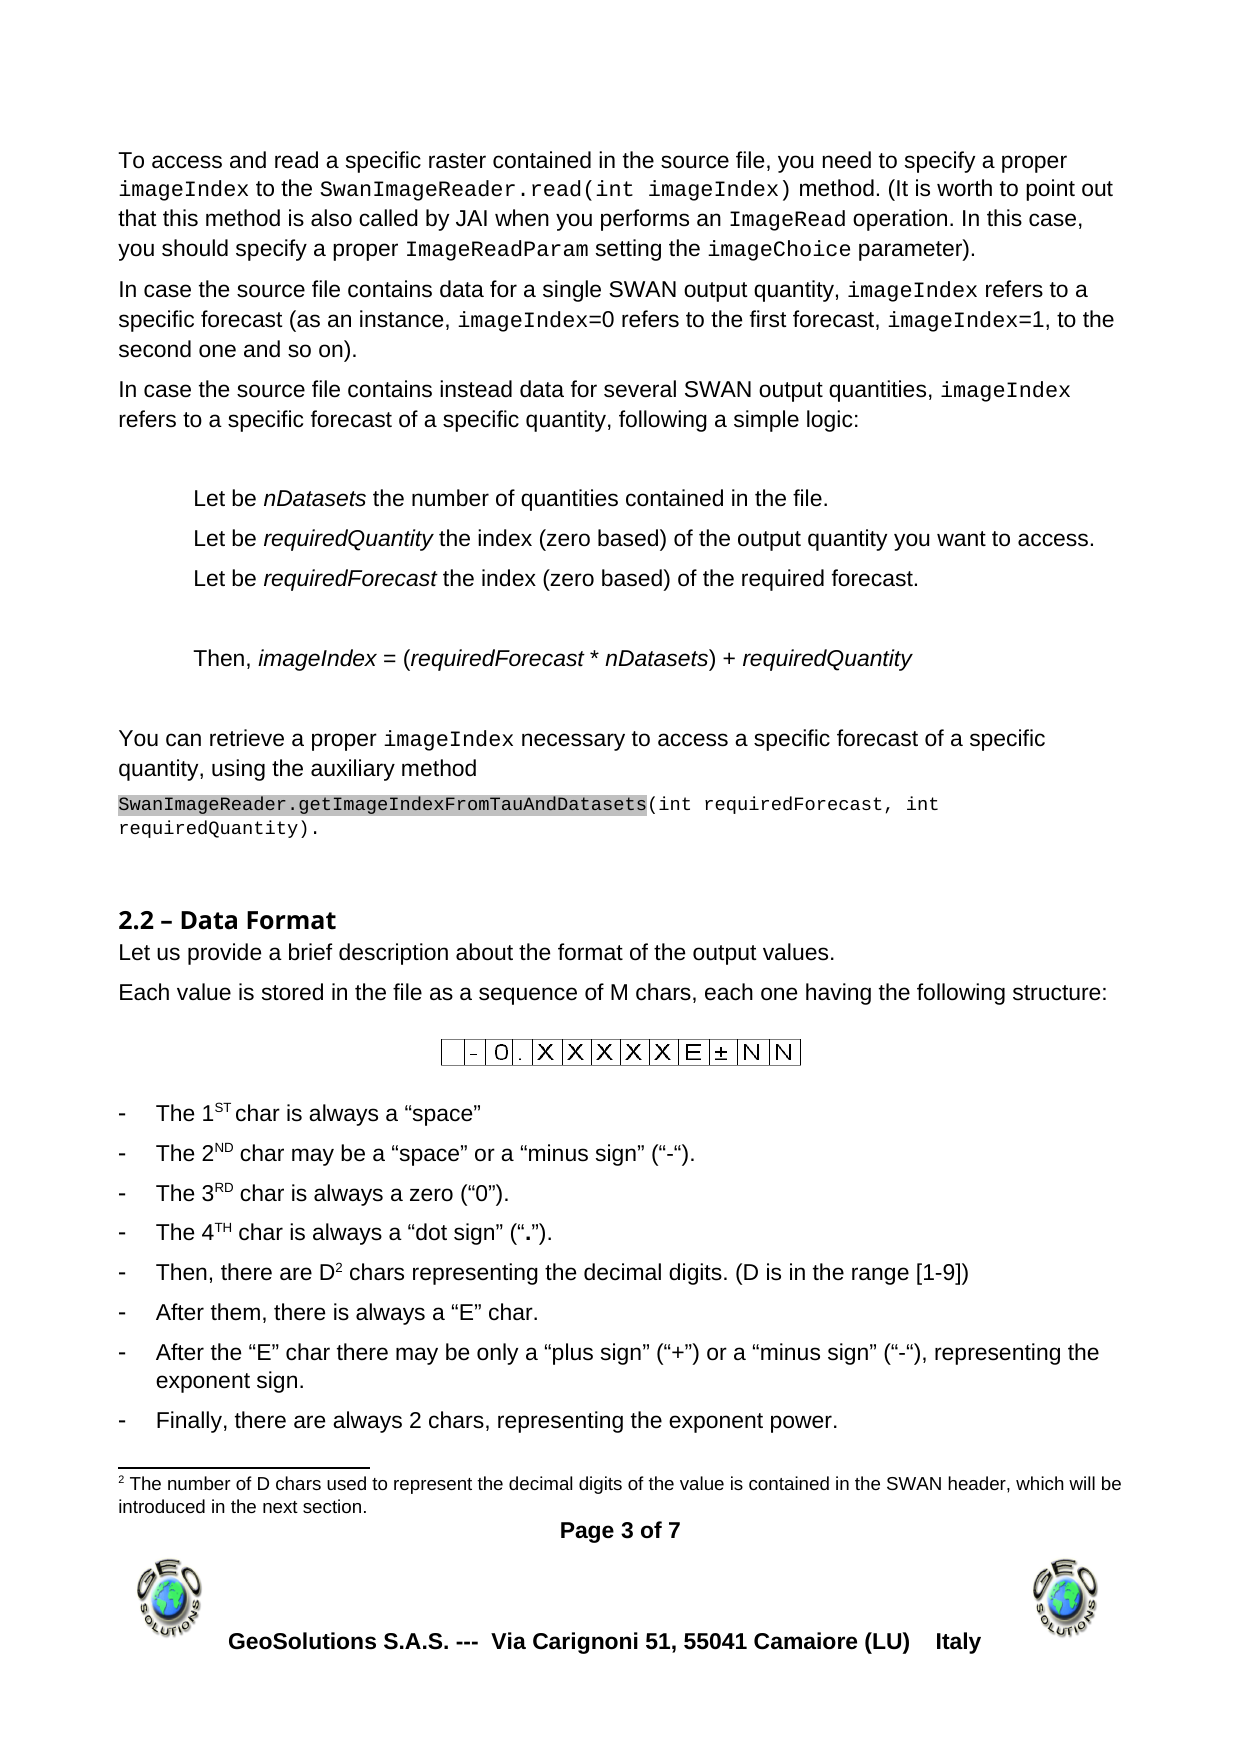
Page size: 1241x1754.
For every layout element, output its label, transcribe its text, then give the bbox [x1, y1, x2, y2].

text SwanImageReader.getImageIndexFromTauAndDatasets(int requiredForecast, int requiredQuantity). [118, 795, 1122, 840]
list After the “E” char there may be only a “plus sign” (“+”) or a “minus sign” (“-“), representing the exponent sign. [118, 1340, 1122, 1393]
picture [426, 1028, 815, 1077]
text Then, imageIndex = (requiredForecast * nDatasets) + requiredQuantity [193, 646, 1122, 671]
list The 1ST char is always a “space” [118, 1100, 1122, 1126]
text You can retrieve a proper imageIndex necessary to access a specific forecast of a specific quantity, using the auxiliary method [118, 726, 1122, 781]
list The 4TH char is always a “dot sign” (“.”). [118, 1220, 1122, 1246]
text In case the source file contains instead data for several SWAN output quantities, imageIndex refers to a specific forecast of a specific quantity, following a simple logic: [118, 377, 1122, 432]
text Each value is stored in the file as a sequence of M chars, each one having the following structure: [118, 980, 1122, 1006]
text Let us provide a brief description about the format of the output values. [118, 940, 1122, 966]
text To access and read a specific raster contained in the source file, you need to specify a proper imageIndex to the SwanImageReader.read(int imageIndex) method. (It is worth to point out that this method is also called by JAI when you performs an ImageRead operation. In this case, you should specify a proper ImageReadParam setting the imageChoice parameter). [118, 148, 1122, 263]
text In case the source file contains data for a single SWAN output quantity, imageIndex refers to a specific forecast (as an instance, imageIndex=0 refers to the first forecast, imageIndex=1, to the second one and so on). [118, 277, 1122, 362]
subtitle 2.2 – Data Format [118, 903, 1122, 937]
picture [134, 1552, 205, 1641]
text Let be requiredForecast the index (zero based) of the required forecast. [193, 566, 1122, 592]
list The 2ND char may be a “space” or a “minus sign” (“-“). [118, 1140, 1122, 1166]
list Finally, there are always 2 chars, representing the exponent power. [118, 1408, 1122, 1433]
list The number of D chars used to represent the decimal digits of the value is contained in the SWAN header, which will be introduced in the next section. [118, 1474, 1122, 1518]
text Let be nDatasets the number of quantities contained in the file. [193, 486, 1122, 512]
text Let be requiredQuantity the index (zero based) of the output quantity you want to access. [193, 526, 1122, 552]
list The 3RD char is always a zero (“0”). [118, 1180, 1122, 1206]
picture [1030, 1552, 1101, 1641]
list Then, there are D chars representing the decimal digits. (D is in the range [1-9]) [118, 1260, 1122, 1286]
list After them, there is always a “E” char. [118, 1300, 1122, 1326]
